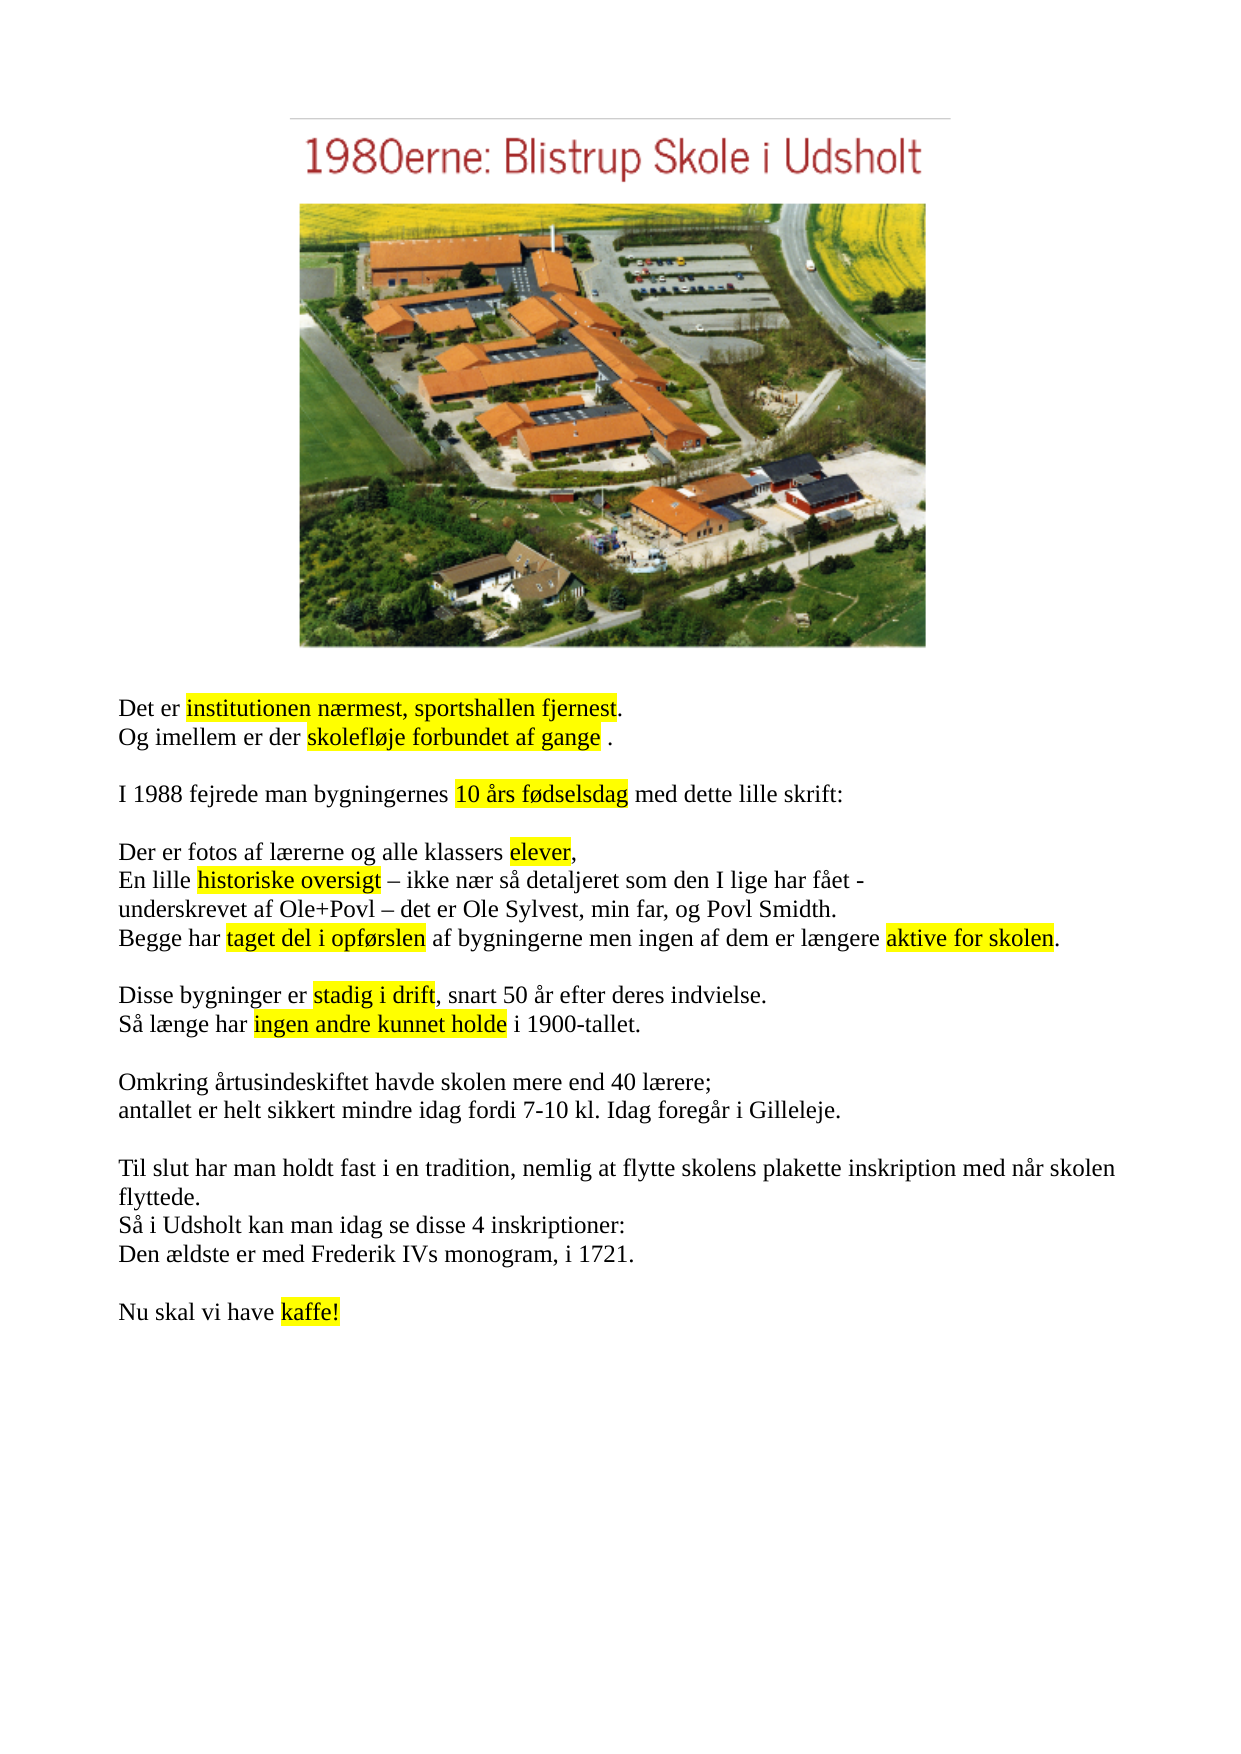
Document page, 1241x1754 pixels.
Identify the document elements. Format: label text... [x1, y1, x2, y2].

text underskrevet af Ole+Povl – det er Ole Sylvest, min far, og Povl Smidth. [118, 894, 1122, 923]
text En lille historiske oversigt – ikke nær så detaljeret som den I lige har fået - [118, 866, 1122, 894]
text Nu skal vi have kaffe! [118, 1297, 1122, 1326]
text Til slut har man holdt fast i en tradition, nemlig at flytte skolens plakette inskription med når skolen flyttede. [118, 1153, 1122, 1211]
text Den ældste er med Frederik IVs monogram, i 1721. [118, 1239, 1122, 1268]
text I 1988 fejrede man bygningernes 10 års fødselsdag med dette lille skrift: [118, 779, 1122, 808]
text Der er fotos af lærerne og alle klassers elever, [118, 837, 1122, 866]
text Disse bygninger er stadig i drift, snart 50 år efter deres indvielse. [118, 981, 1122, 1009]
text Så i Udsholt kan man idag se disse 4 inskriptioner: [118, 1211, 1122, 1239]
text antallet er helt sikkert mindre idag fordi 7-10 kl. Idag foregår i Gilleleje. [118, 1096, 1122, 1124]
text Omkring årtusindeskiftet havde skolen mere end 40 lærere; [118, 1067, 1122, 1096]
text Og imellem er der skolefløje forbundet af gange . [118, 722, 1122, 751]
text Så længe har ingen andre kunnet holde i 1900-tallet. [118, 1009, 1122, 1038]
text Begge har taget del i opførslen af bygningerne men ingen af dem er længere aktive for skolen. [118, 923, 1122, 952]
picture [289, 118, 951, 659]
text Det er institutionen nærmest, sportshallen fjernest. [118, 693, 1122, 722]
